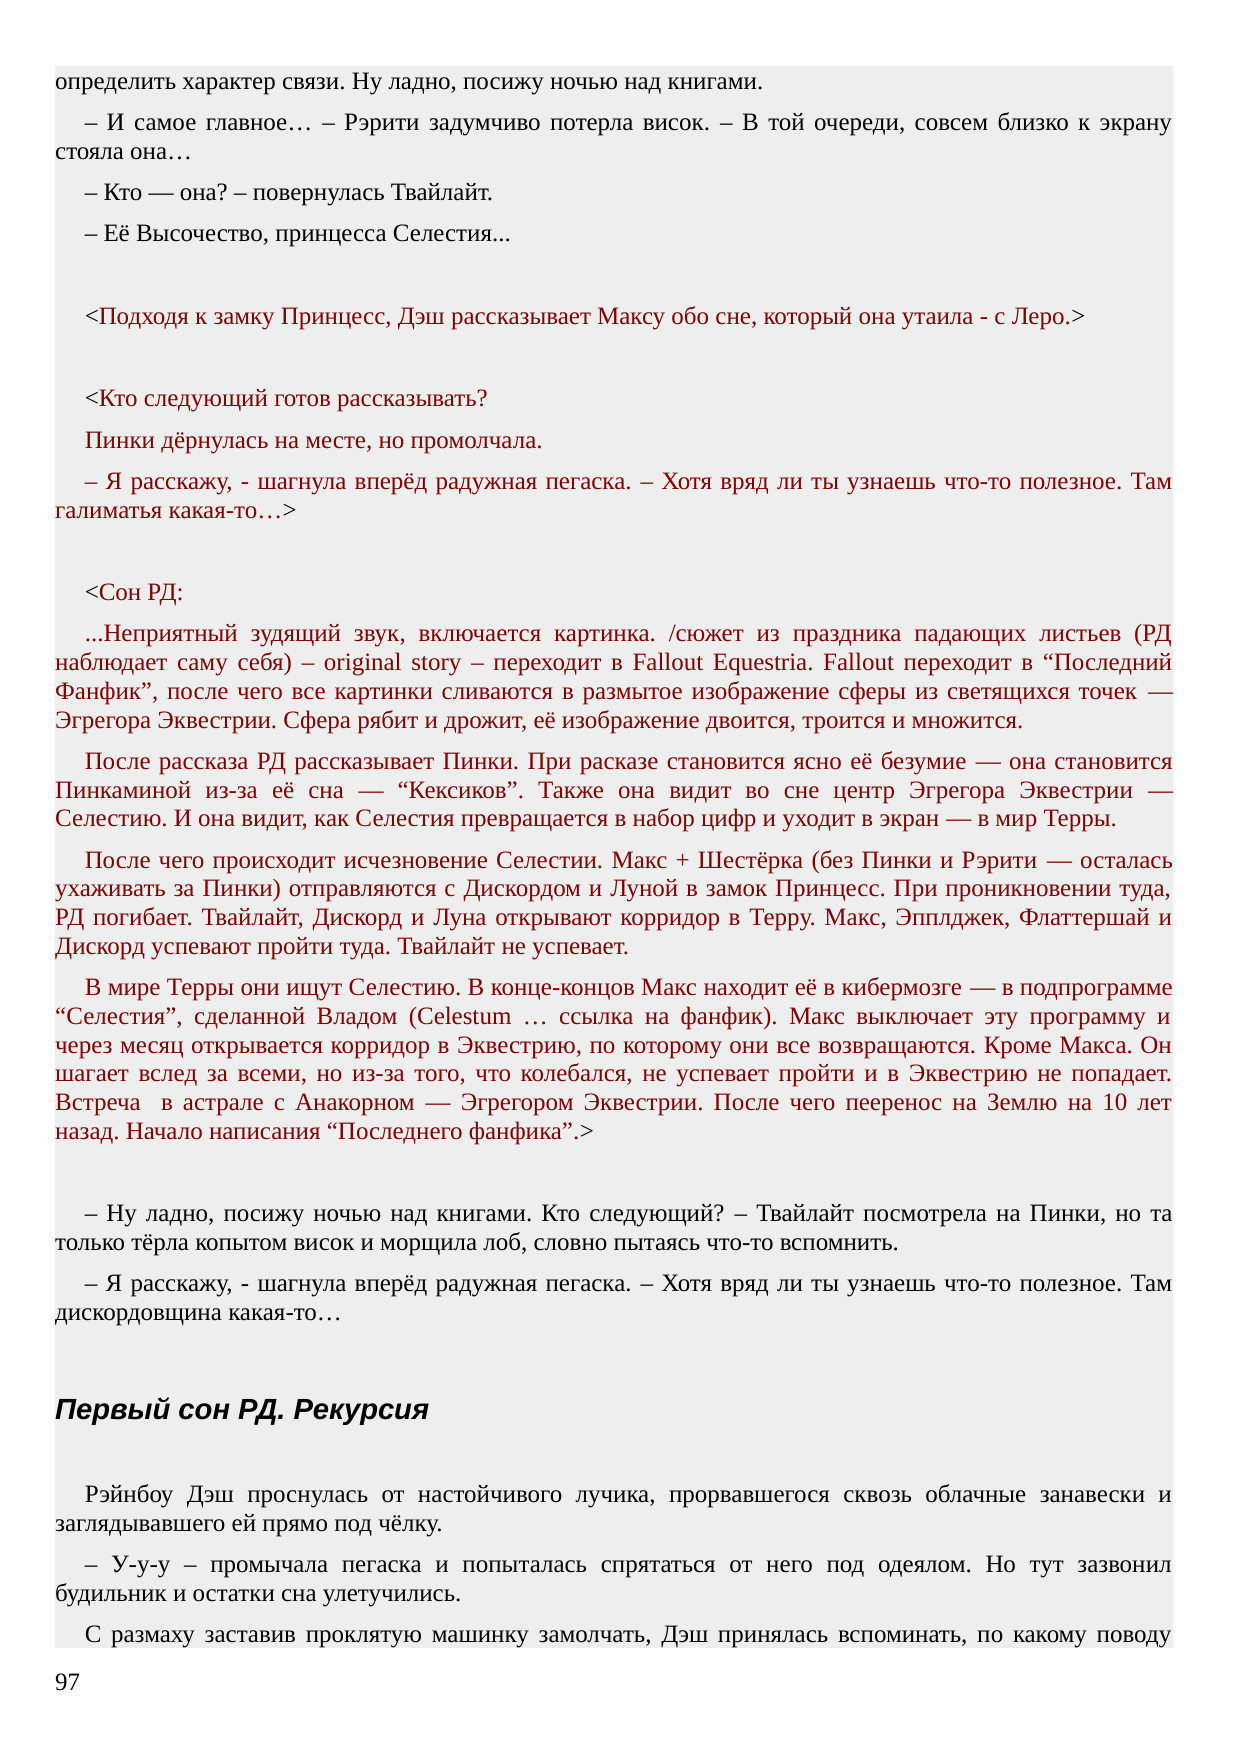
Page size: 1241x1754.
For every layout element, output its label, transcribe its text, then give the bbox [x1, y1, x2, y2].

text После рассказа РД рассказывает Пинки. При расказе становится ясно её безумие — она становится Пинкаминой из-за её сна — “Кексиков”. Также она видит во сне центр Эгрегора Эквестрии — Селестию. И она видит, как Селестия превращается в набор цифр и уходит в экран — в мир Терры. [55, 746, 1173, 832]
text Пинки дёрнулась на месте, но промолчала. [55, 425, 1173, 453]
text определить характер связи. Ну ладно, посижу ночью над книгами. [55, 66, 1173, 95]
text – Кто — она? – повернулась Твайлайт. [55, 177, 1173, 206]
text Рэйнбоу Дэш проснулась от настойчивого лучика, прорвавшегося сквозь облачные занавески и заглядывавшего ей прямо под чёлку. [55, 1479, 1173, 1537]
text В мире Терры они ищут Селестию. В конце-концов Макс находит её в кибермозге — в подпрограмме “Селестия”, сделанной Владом (Celestum … ссылка на фанфик). Макс выключает эту программу и через месяц открывается корридор в Эквестрию, по которому они все возвращаются. Кроме Макса. Он шагает вслед за всеми, но из-за того, что колебался, не успевает пройти и в Эквестрию не попадает. Встреча в астрале с Анакорном — Эгрегором Эквестрии. После чего пееренос на Землю на 10 лет назад. Начало написания “Последнего фанфика”.> [55, 972, 1173, 1145]
text <Сон РД: [55, 577, 1173, 606]
text – Ну ладно, посижу ночью над книгами. Кто следующий? – Твайлайт посмотрела на Пинки, но та только тёрла копытом висок и морщила лоб, словно пытаясь что-то вспомнить. [55, 1198, 1173, 1256]
text – Её Высочество, принцесса Селестия... [55, 218, 1173, 247]
text <Подходя к замку Принцесс, Дэш рассказывает Максу обо сне, который она утаила - с Леро.> [55, 301, 1173, 330]
text – У-у-у – промычала пегаска и попыталась спрятаться от него под одеялом. Но тут зазвонил будильник и остатки сна улетучились. [55, 1549, 1173, 1607]
text ...Неприятный зудящий звук, включается картинка. /сюжет из праздника падающих листьев (РД наблюдает саму себя) – original story – переходит в Fallout Equestria. Fallout переходит в “Последний Фанфик”, после чего все картинки сливаются в размытое изображение сферы из светящихся точек — Эгрегора Эквестрии. Сфера рябит и дрожит, её изображение двоится, троится и множится. [55, 618, 1173, 733]
text – И самое главное… – Рэрити задумчиво потерла висок. – В той очереди, совсем близко к экрану стояла она… [55, 107, 1173, 165]
text С размаху заставив проклятую машинку замолчать, Дэш принялась вспоминать, по какому поводу [55, 1619, 1173, 1648]
subtitle Первый сон РД. Рекурсия [55, 1392, 1173, 1426]
text – Я расскажу, - шагнула вперёд радужная пегаска. – Хотя вряд ли ты узнаешь что-то полезное. Там дискордовщина какая-то… [55, 1268, 1173, 1326]
text <Кто следующий готов рассказывать? [55, 383, 1173, 412]
text – Я расскажу, - шагнула вперёд радужная пегаска. – Хотя вряд ли ты узнаешь что-то полезное. Там галиматья какая-то…> [55, 466, 1173, 523]
text После чего происходит исчезновение Селестии. Макс + Шестёрка (без Пинки и Рэрити — осталась ухаживать за Пинки) отправляются с Дискордом и Луной в замок Принцесс. При проникновении туда, РД погибает. Твайлайт, Дискорд и Луна открывают корридор в Терру. Макс, Эпплджек, Флаттершай и Дискорд успевают пройти туда. Твайлайт не успевает. [55, 845, 1173, 960]
